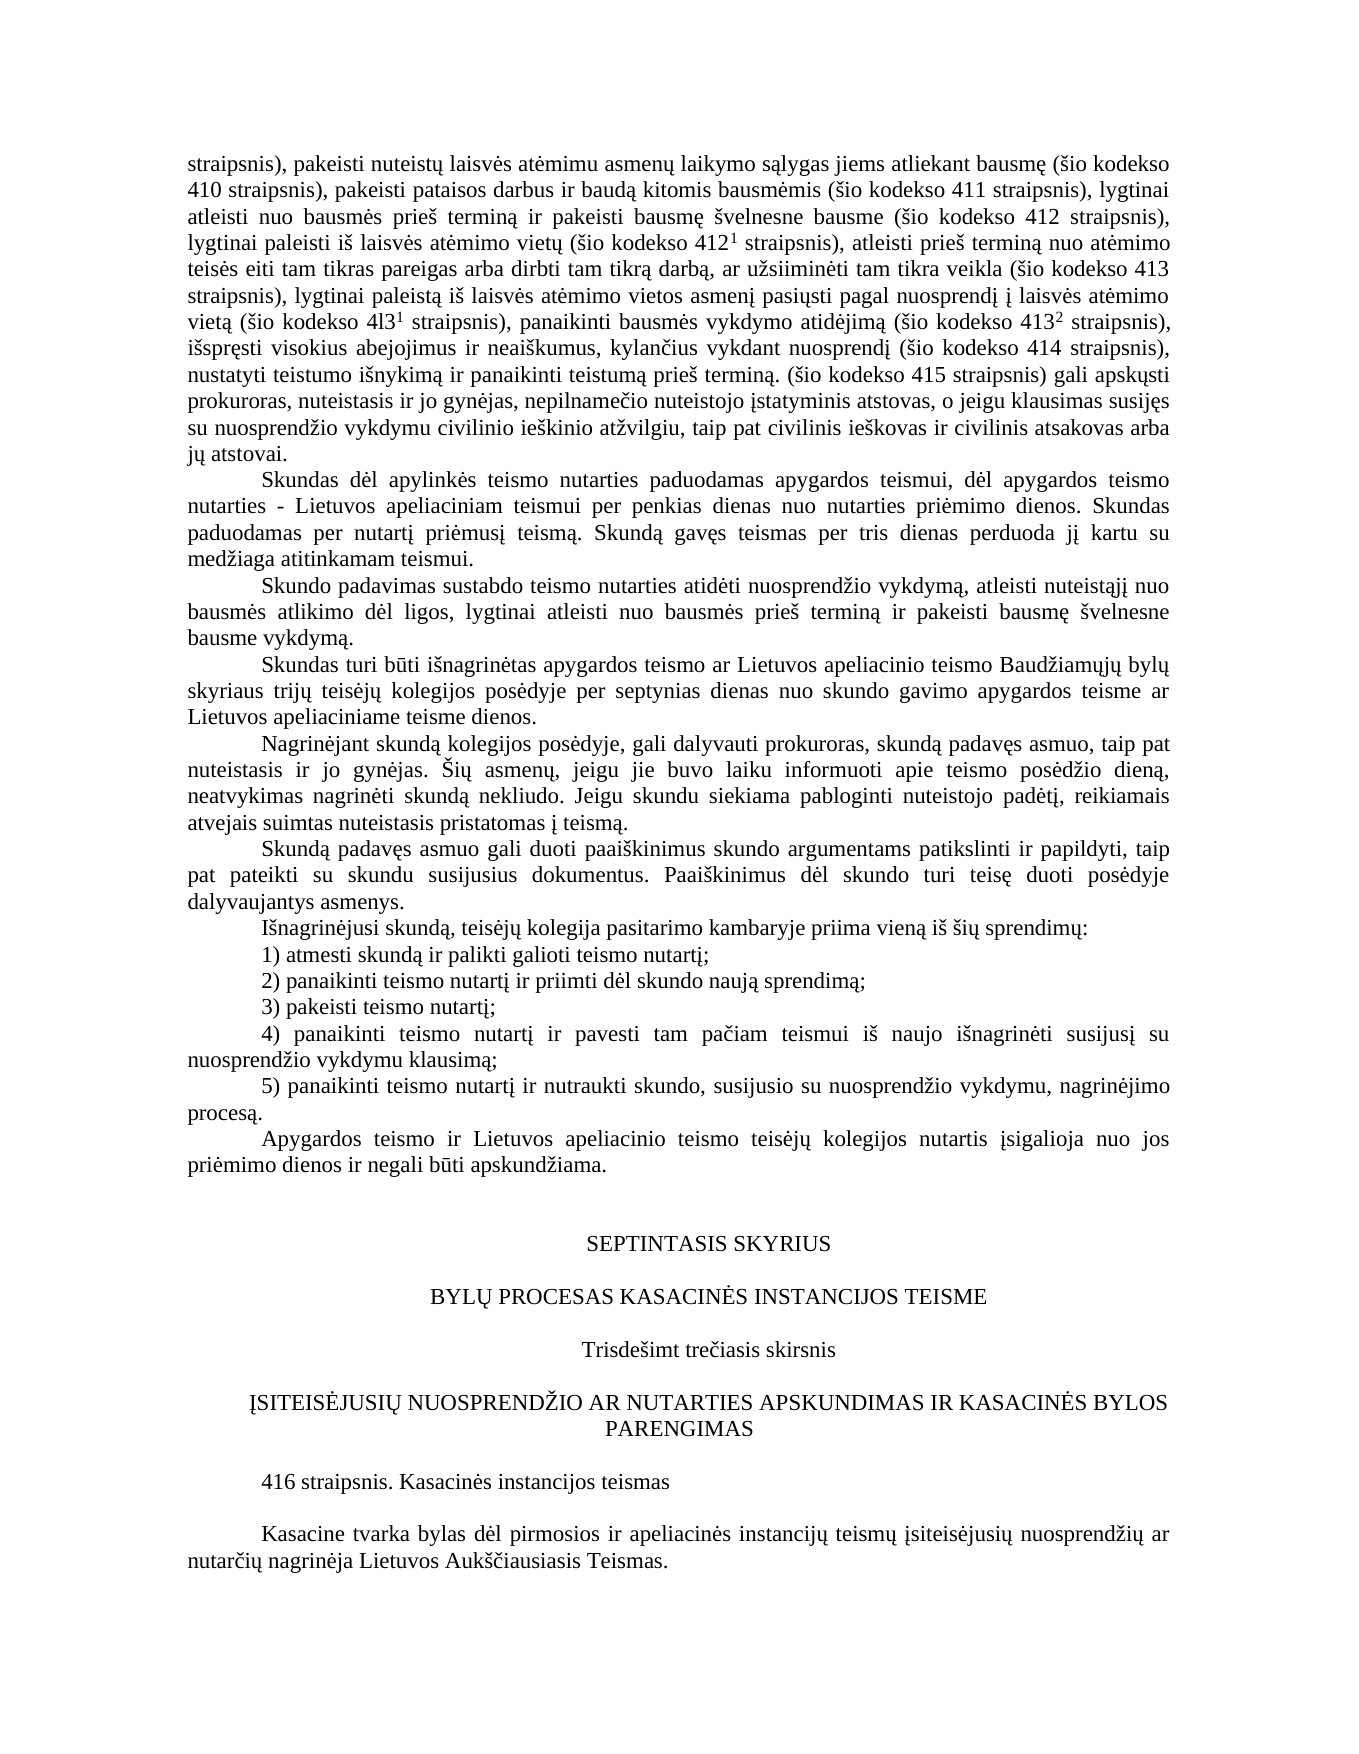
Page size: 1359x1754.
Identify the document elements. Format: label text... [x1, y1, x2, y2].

text ĮSITEISĖJUSIŲ NUOSPRENDŽIO AR NUTARTIES APSKUNDIMAS IR KASACINĖS BYLOS PARENGIMAS [187, 1389, 1171, 1441]
text Skundas turi būti išnagrinėtas apygardos teismo ar Lietuvos apeliacinio teismo Baudžiamųjų bylų skyriaus trijų teisėjų kolegijos posėdyje per septynias dienas nuo skundo gavimo apygardos teisme ar Lietuvos apeliaciniame teisme dienos. [187, 651, 1171, 730]
text 5) panaikinti teismo nutartį ir nutraukti skundo, susijusio su nuosprendžio vykdymu, nagrinėjimo procesą. [187, 1072, 1171, 1125]
text Skundo padavimas sustabdo teismo nutarties atidėti nuosprendžio vykdymą, atleisti nuteistąjį nuo bausmės atlikimo dėl ligos, lygtinai atleisti nuo bausmės prieš terminą ir pakeisti bausmę švelnesne bausme vykdymą. [187, 572, 1171, 651]
text SEPTINTASIS SKYRIUS [187, 1231, 1171, 1257]
text 416 straipsnis. Kasacinės instancijos teismas [187, 1468, 1171, 1494]
text Kasacine tvarka bylas dėl pirmosios ir apeliacinės instancijų teismų įsiteisėjusių nuosprendžių ar nutarčių nagrinėja Lietuvos Aukščiausiasis Teismas. [187, 1520, 1171, 1573]
text 3) pakeisti teismo nutartį; [187, 993, 1171, 1020]
text Išnagrinėjusi skundą, teisėjų kolegija pasitarimo kambaryje priima vieną iš šių sprendimų: [187, 914, 1171, 941]
text straipsnis), pakeisti nuteistų laisvės atėmimu asmenų laikymo sąlygas jiems atliekant bausmę (šio kodekso 410 straipsnis), pakeisti pataisos darbus ir baudą kitomis bausmėmis (šio kodekso 411 straipsnis), lygtinai atleisti nuo bausmės prieš terminą ir pakeisti bausmę švelnesne bausme (šio kodekso 412 straipsnis), lygtinai paleisti iš laisvės atėmimo vietų (šio kodekso 4121 straipsnis), atleisti prieš terminą nuo atėmimo teisės eiti tam tikras pareigas arba dirbti tam tikrą darbą, ar užsiiminėti tam tikra veikla (šio kodekso 413 straipsnis), lygtinai paleistą iš laisvės atėmimo vietos asmenį pasiųsti pagal nuosprendį į laisvės atėmimo vietą (šio kodekso 4l31 straipsnis), panaikinti bausmės vykdymo atidėjimą (šio kodekso 4132 straipsnis), išspręsti visokius abejojimus ir neaiškumus, kylančius vykdant nuosprendį (šio kodekso 414 straipsnis), nustatyti teistumo išnykimą ir panaikinti teistumą prieš terminą. (šio kodekso 415 straipsnis) gali apskųsti prokuroras, nuteistasis ir jo gynėjas, nepilnamečio nuteistojo įstatyminis atstovas, o jeigu klausimas susijęs su nuosprendžio vykdymu civilinio ieškinio atžvilgiu, taip pat civilinis ieškovas ir civilinis atsakovas arba jų atstovai. [187, 150, 1171, 466]
text Apygardos teismo ir Lietuvos apeliacinio teismo teisėjų kolegijos nutartis įsigalioja nuo jos priėmimo dienos ir negali būti apskundžiama. [187, 1125, 1171, 1178]
text BYLŲ PROCESAS KASACINĖS INSTANCIJOS TEISME [187, 1283, 1171, 1309]
text Trisdešimt trečiasis skirsnis [187, 1336, 1171, 1362]
text 2) panaikinti teismo nutartį ir priimti dėl skundo naują sprendimą; [187, 967, 1171, 993]
text Nagrinėjant skundą kolegijos posėdyje, gali dalyvauti prokuroras, skundą padavęs asmuo, taip pat nuteistasis ir jo gynėjas. Šių asmenų, jeigu jie buvo laiku informuoti apie teismo posėdžio dieną, neatvykimas nagrinėti skundą nekliudo. Jeigu skundu siekiama pabloginti nuteistojo padėtį, reikiamais atvejais suimtas nuteistasis pristatomas į teismą. [187, 730, 1171, 835]
text Skundą padavęs asmuo gali duoti paaiškinimus skundo argumentams patikslinti ir papildyti, taip pat pateikti su skundu susijusius dokumentus. Paaiškinimus dėl skundo turi teisę duoti posėdyje dalyvaujantys asmenys. [187, 835, 1171, 914]
text 4) panaikinti teismo nutartį ir pavesti tam pačiam teismui iš naujo išnagrinėti susijusį su nuosprendžio vykdymu klausimą; [187, 1020, 1171, 1072]
text Skundas dėl apylinkės teismo nutarties paduodamas apygardos teismui, dėl apygardos teismo nutarties - Lietuvos apeliaciniam teismui per penkias dienas nuo nutarties priėmimo dienos. Skundas paduodamas per nutartį priėmusį teismą. Skundą gavęs teismas per tris dienas perduoda jį kartu su medžiaga atitinkamam teismui. [187, 466, 1171, 572]
text 1) atmesti skundą ir palikti galioti teismo nutartį; [187, 941, 1171, 967]
